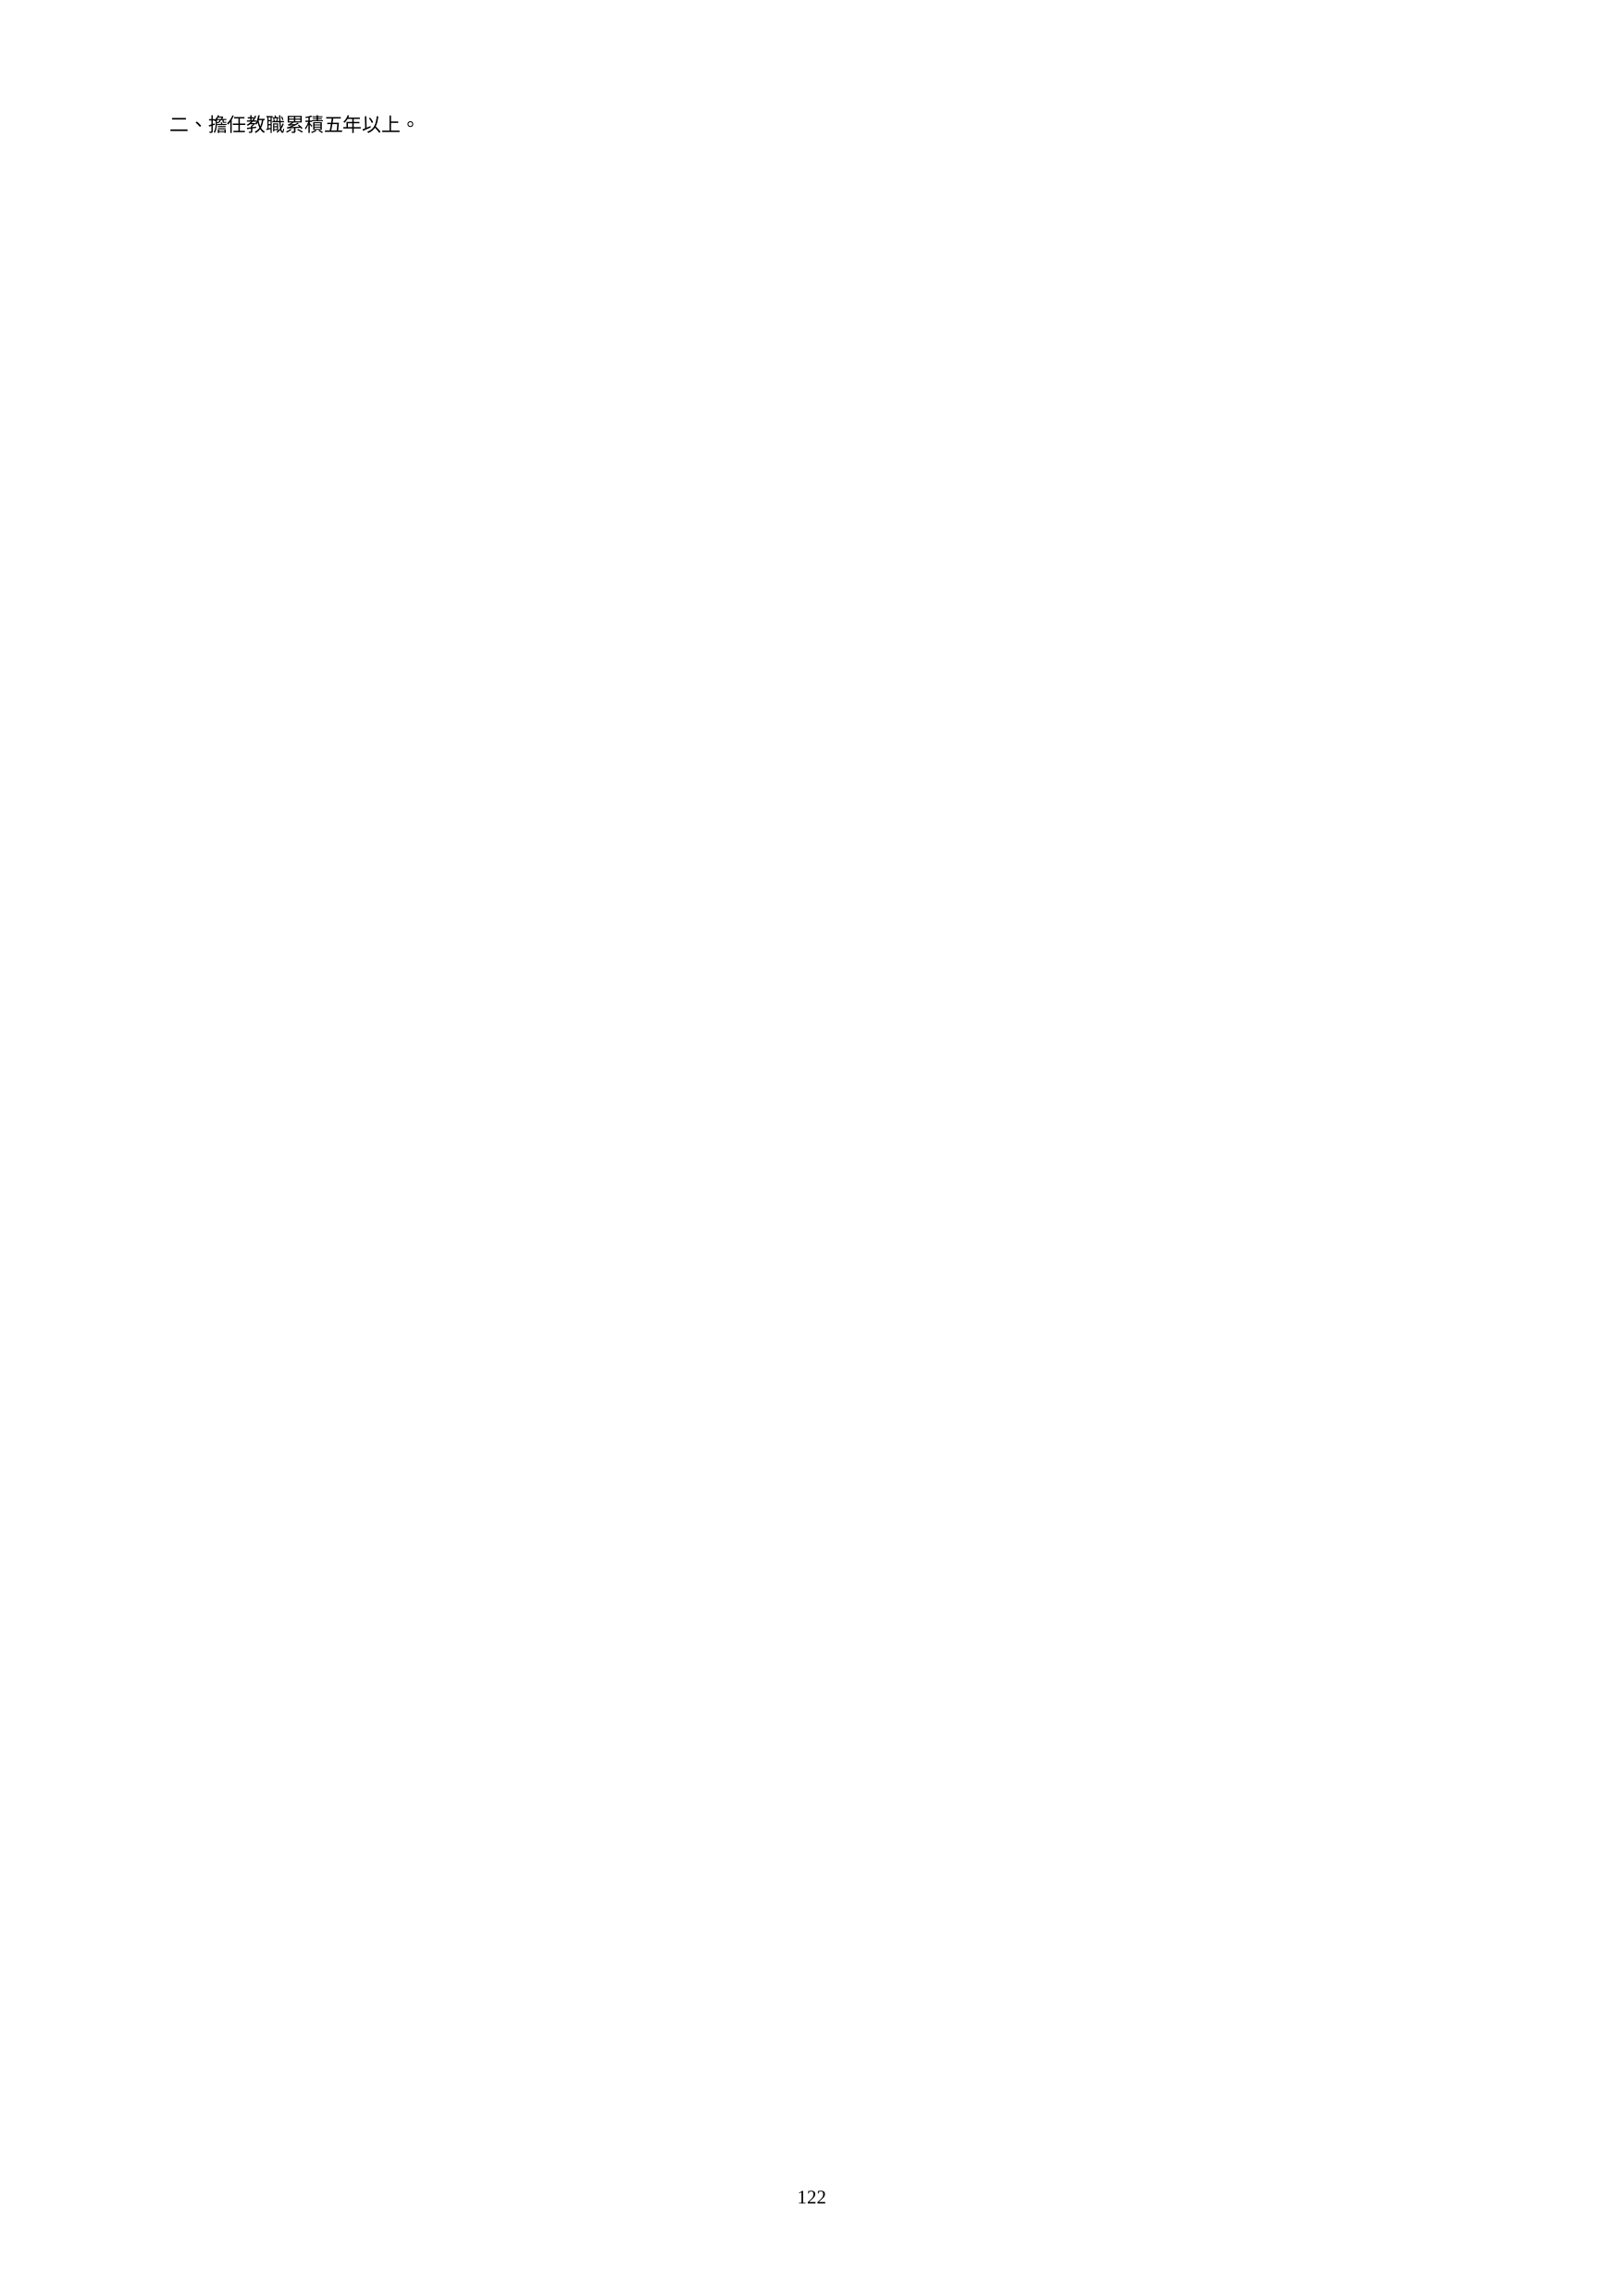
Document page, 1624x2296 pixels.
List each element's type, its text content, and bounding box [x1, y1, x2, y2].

text 二、擔任教職累積五年以上。 [169, 84, 1514, 143]
